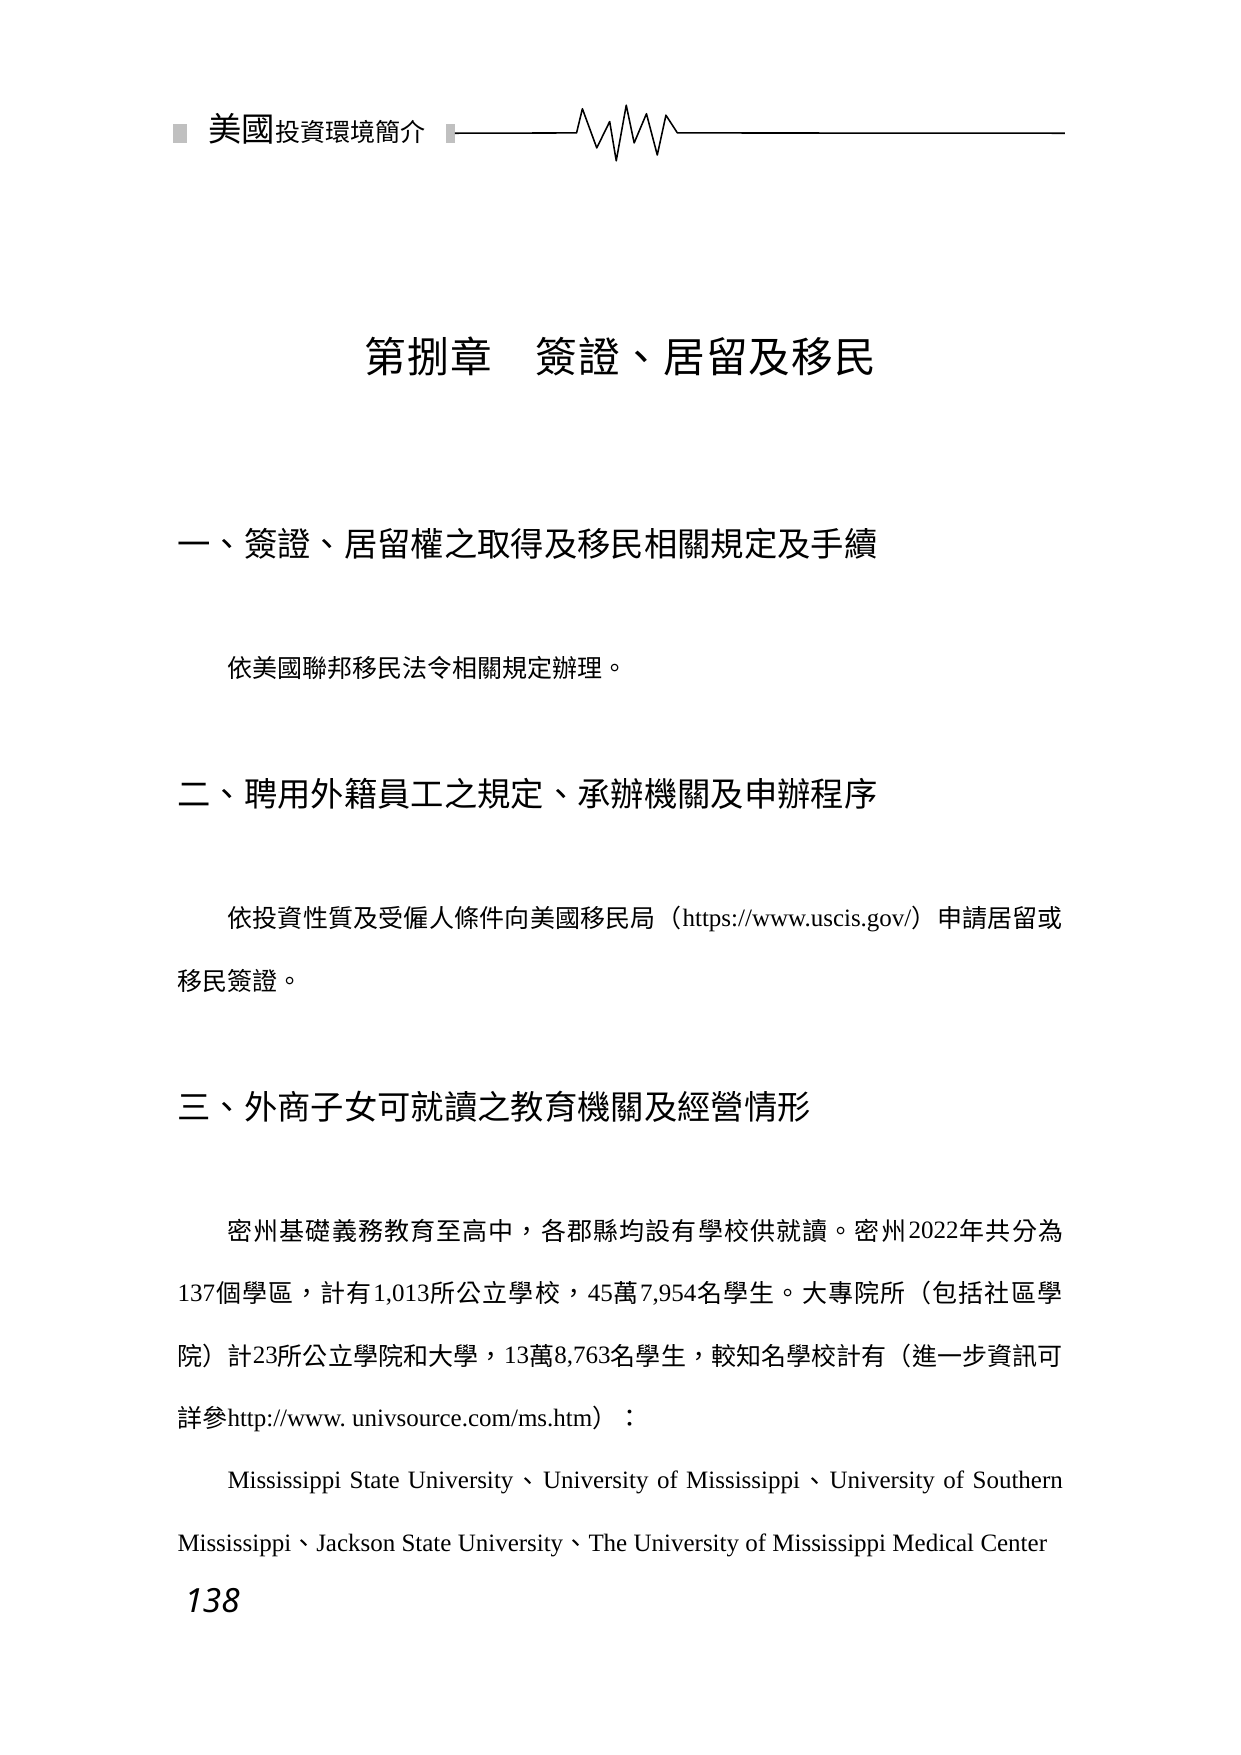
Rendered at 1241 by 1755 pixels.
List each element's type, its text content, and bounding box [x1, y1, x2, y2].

text 依投資性質及受僱人條件向美國移民局（https://www.uscis.gov/）申請居留或移民簽證。 [177, 875, 1063, 1000]
text 依美國聯邦移民法令相關規定辦理。 [177, 625, 1063, 688]
text 二、聘用外籍員工之規定、承辦機關及申辦程序 [177, 750, 1063, 813]
text 三、外商子女可就讀之教育機關及經營情形 [177, 1063, 1063, 1125]
text 一、簽證、居留權之取得及移民相關規定及手續 [177, 500, 1063, 563]
text 第捌章 簽證、居留及移民 [177, 313, 1063, 375]
text 密州基礎義務教育至高中，各郡縣均設有學校供就讀。密州2022年共分為137個學區，計有1,013所公立學校，45萬7,954名學生。大專院所（包括社區學院）計23所公立學院和大學，13萬8,763名學生，較知名學校計有（進一步資訊可詳參http://www. univsource.com/ms.htm）： [177, 1188, 1063, 1438]
text Mississippi State University、University of Mississippi、University of Southern Mississippi、Jackson State University、The University of Mississippi Medical Center [177, 1438, 1063, 1563]
